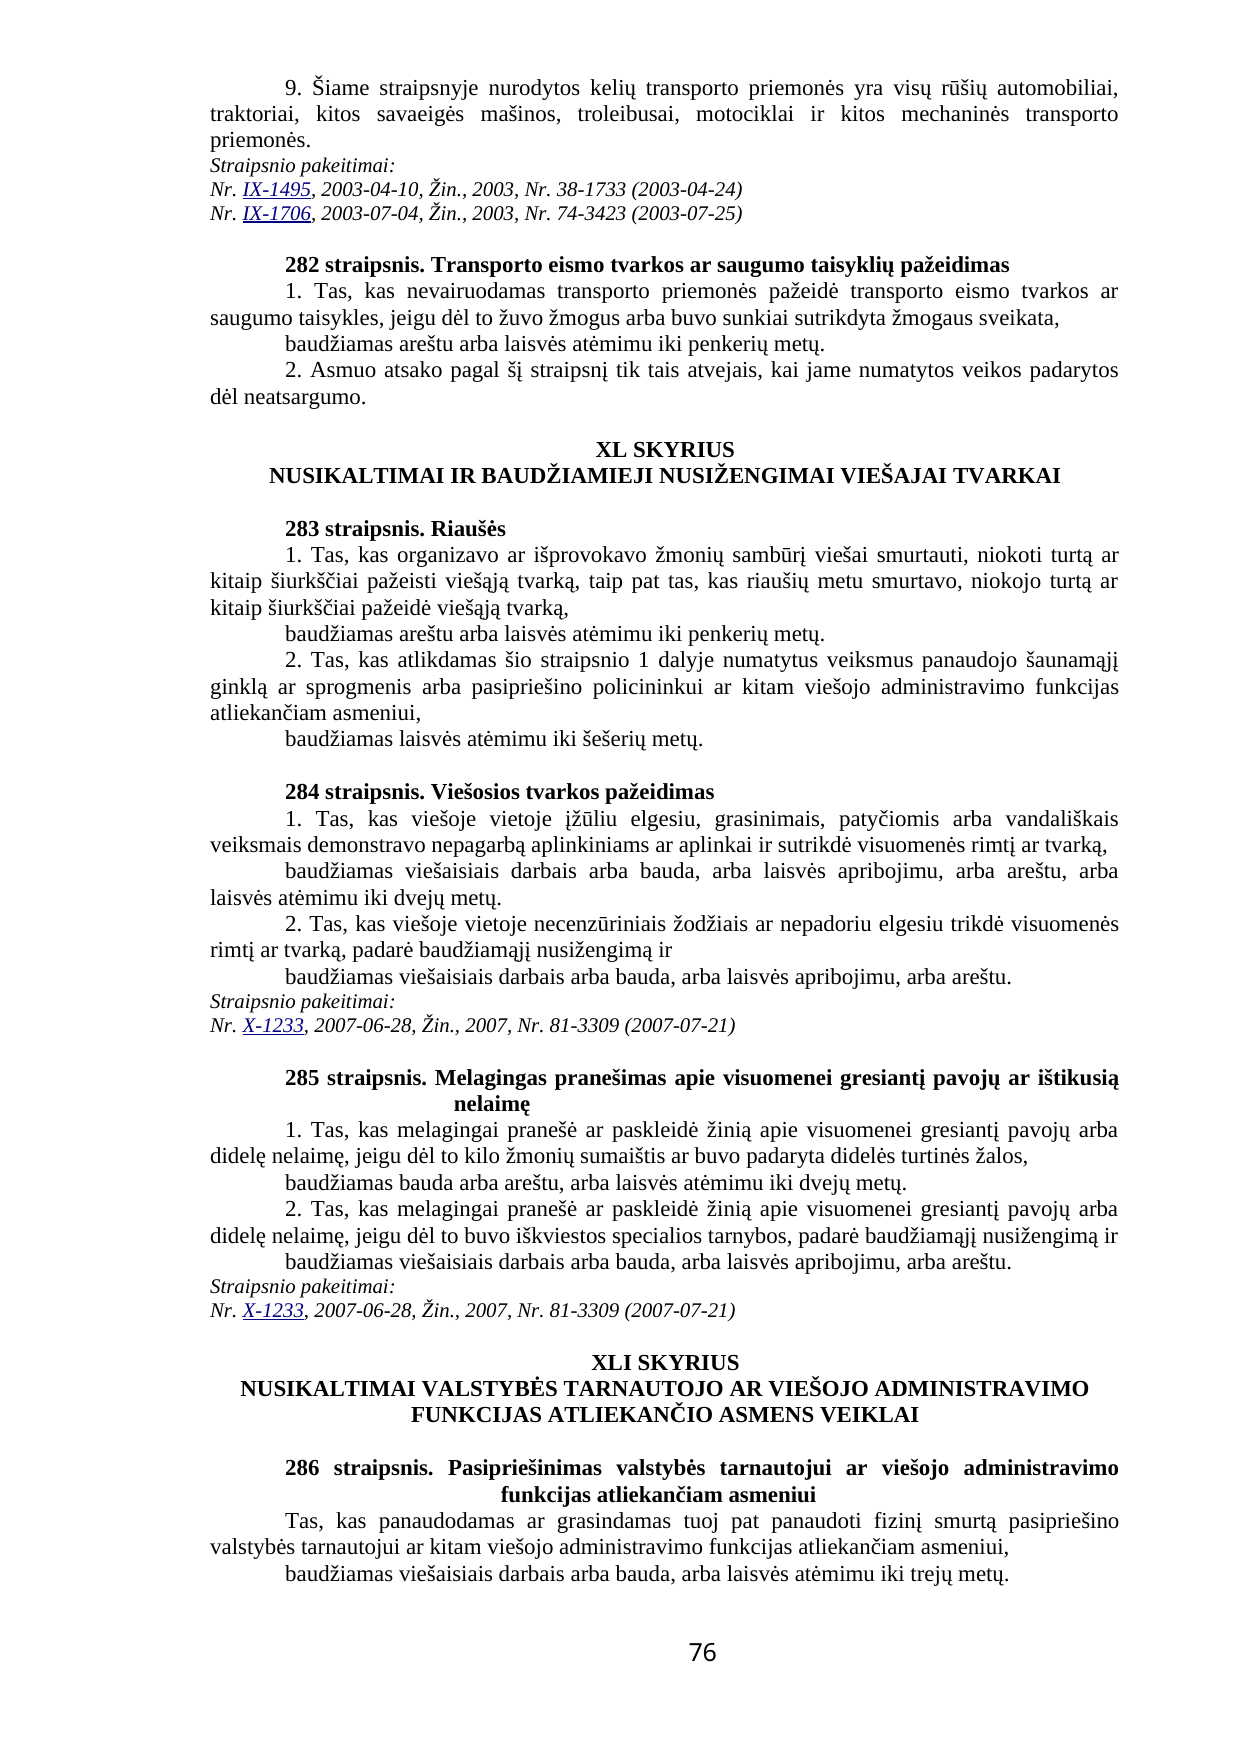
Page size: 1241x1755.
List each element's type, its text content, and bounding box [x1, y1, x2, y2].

text XLI SKYRIUS [210, 1349, 1120, 1375]
text baudžiamas areštu arba laisvės atėmimu iki penkerių metų. [210, 620, 1120, 646]
text baudžiamas bauda arba areštu, arba laisvės atėmimu iki dvejų metų. [210, 1169, 1120, 1195]
text NUSIKALTIMAI VALSTYBĖS TARNAUTOJO AR VIEŠOJO ADMINISTRAVIMO FUNKCIJAS ATLIEKANČIO ASMENS VEIKLAI [210, 1375, 1120, 1428]
text Straipsnio pakeitimai: [210, 1274, 1120, 1298]
text 1. Tas, kas melagingai pranešė ar paskleidė žinią apie visuomenei gresiantį pavojų arba didelę nelaimę, jeigu dėl to kilo žmonių sumaištis ar buvo padaryta didelės turtinės žalos, [210, 1116, 1120, 1169]
text Nr. IX-1495, 2003-04-10, Žin., 2003, Nr. 38-1733 (2003-04-24) [210, 177, 1120, 201]
text 285 straipsnis. Melagingas pranešimas apie visuomenei gresiantį pavojų ar ištikusią nelaimę [285, 1063, 1120, 1116]
text 2. Tas, kas melagingai pranešė ar paskleidė žinią apie visuomenei gresiantį pavojų arba didelę nelaimę, jeigu dėl to buvo iškviestos specialios tarnybos, padarė baudžiamąjį nusižengimą ir [210, 1195, 1120, 1248]
text 1. Tas, kas nevairuodamas transporto priemonės pažeidė transporto eismo tvarkos ar saugumo taisykles, jeigu dėl to žuvo žmogus arba buvo sunkiai sutrikdyta žmogaus sveikata, [210, 277, 1120, 330]
text Straipsnio pakeitimai: [210, 989, 1120, 1013]
text Straipsnio pakeitimai: [210, 153, 1120, 177]
text 2. Tas, kas atlikdamas šio straipsnio 1 dalyje numatytus veiksmus panaudojo šaunamąjį ginklą ar sprogmenis arba pasipriešino policininkui ar kitam viešojo administravimo funkcijas atliekančiam asmeniui, [210, 646, 1120, 726]
text 2. Asmuo atsako pagal šį straipsnį tik tais atvejais, kai jame numatytos veikos padarytos dėl neatsargumo. [210, 357, 1120, 409]
text 286 straipsnis. Pasipriešinimas valstybės tarnautojui ar viešojo administravimo funkcijas atliekančiam asmeniui [285, 1454, 1120, 1507]
text baudžiamas laisvės atėmimu iki šešerių metų. [210, 726, 1120, 752]
text 1. Tas, kas viešoje vietoje įžūliu elgesiu, grasinimais, patyčiomis arba vandališkais veiksmais demonstravo nepagarbą aplinkiniams ar aplinkai ir sutrikdė visuomenės rimtį ar tvarką, [210, 804, 1120, 857]
text Nr. IX-1706, 2003-07-04, Žin., 2003, Nr. 74-3423 (2003-07-25) [210, 201, 1120, 225]
text 284 straipsnis. Viešosios tvarkos pažeidimas [210, 778, 1120, 804]
text 9. Šiame straipsnyje nurodytos kelių transporto priemonės yra visų rūšių automobiliai, traktoriai, kitos savaeigės mašinos, troleibusai, motociklai ir kitos mechaninės transporto priemonės. [210, 73, 1120, 153]
text 283 straipsnis. Riaušės [210, 515, 1120, 541]
text Nr. X-1233, 2007-06-28, Žin., 2007, Nr. 81-3309 (2007-07-21) [210, 1298, 1120, 1322]
text baudžiamas viešaisiais darbais arba bauda, arba laisvės apribojimu, arba areštu, arba laisvės atėmimu iki dvejų metų. [210, 857, 1120, 910]
text 1. Tas, kas organizavo ar išprovokavo žmonių sambūrį viešai smurtauti, niokoti turtą ar kitaip šiurkščiai pažeisti viešąją tvarką, taip pat tas, kas riaušių metu smurtavo, niokojo turtą ar kitaip šiurkščiai pažeidė viešąją tvarką, [210, 541, 1120, 620]
text Nr. X-1233, 2007-06-28, Žin., 2007, Nr. 81-3309 (2007-07-21) [210, 1013, 1120, 1037]
text 2. Tas, kas viešoje vietoje necenzūriniais žodžiais ar nepadoriu elgesiu trikdė visuomenės rimtį ar tvarką, padarė baudžiamąjį nusižengimą ir [210, 910, 1120, 963]
text baudžiamas viešaisiais darbais arba bauda, arba laisvės atėmimu iki trejų metų. [210, 1560, 1120, 1586]
text baudžiamas areštu arba laisvės atėmimu iki penkerių metų. [210, 330, 1120, 357]
text baudžiamas viešaisiais darbais arba bauda, arba laisvės apribojimu, arba areštu. [210, 963, 1120, 989]
text Tas, kas panaudodamas ar grasindamas tuoj pat panaudoti fizinį smurtą pasipriešino valstybės tarnautojui ar kitam viešojo administravimo funkcijas atliekančiam asmeniui, [210, 1507, 1120, 1560]
text NUSIKALTIMAI IR BAUDŽIAMIEJI NUSIŽENGIMAI VIEŠAJAI TVARKAI [210, 462, 1120, 488]
text baudžiamas viešaisiais darbais arba bauda, arba laisvės apribojimu, arba areštu. [210, 1248, 1120, 1274]
text 282 straipsnis. Transporto eismo tvarkos ar saugumo taisyklių pažeidimas [210, 251, 1120, 277]
text XL SKYRIUS [210, 436, 1120, 462]
